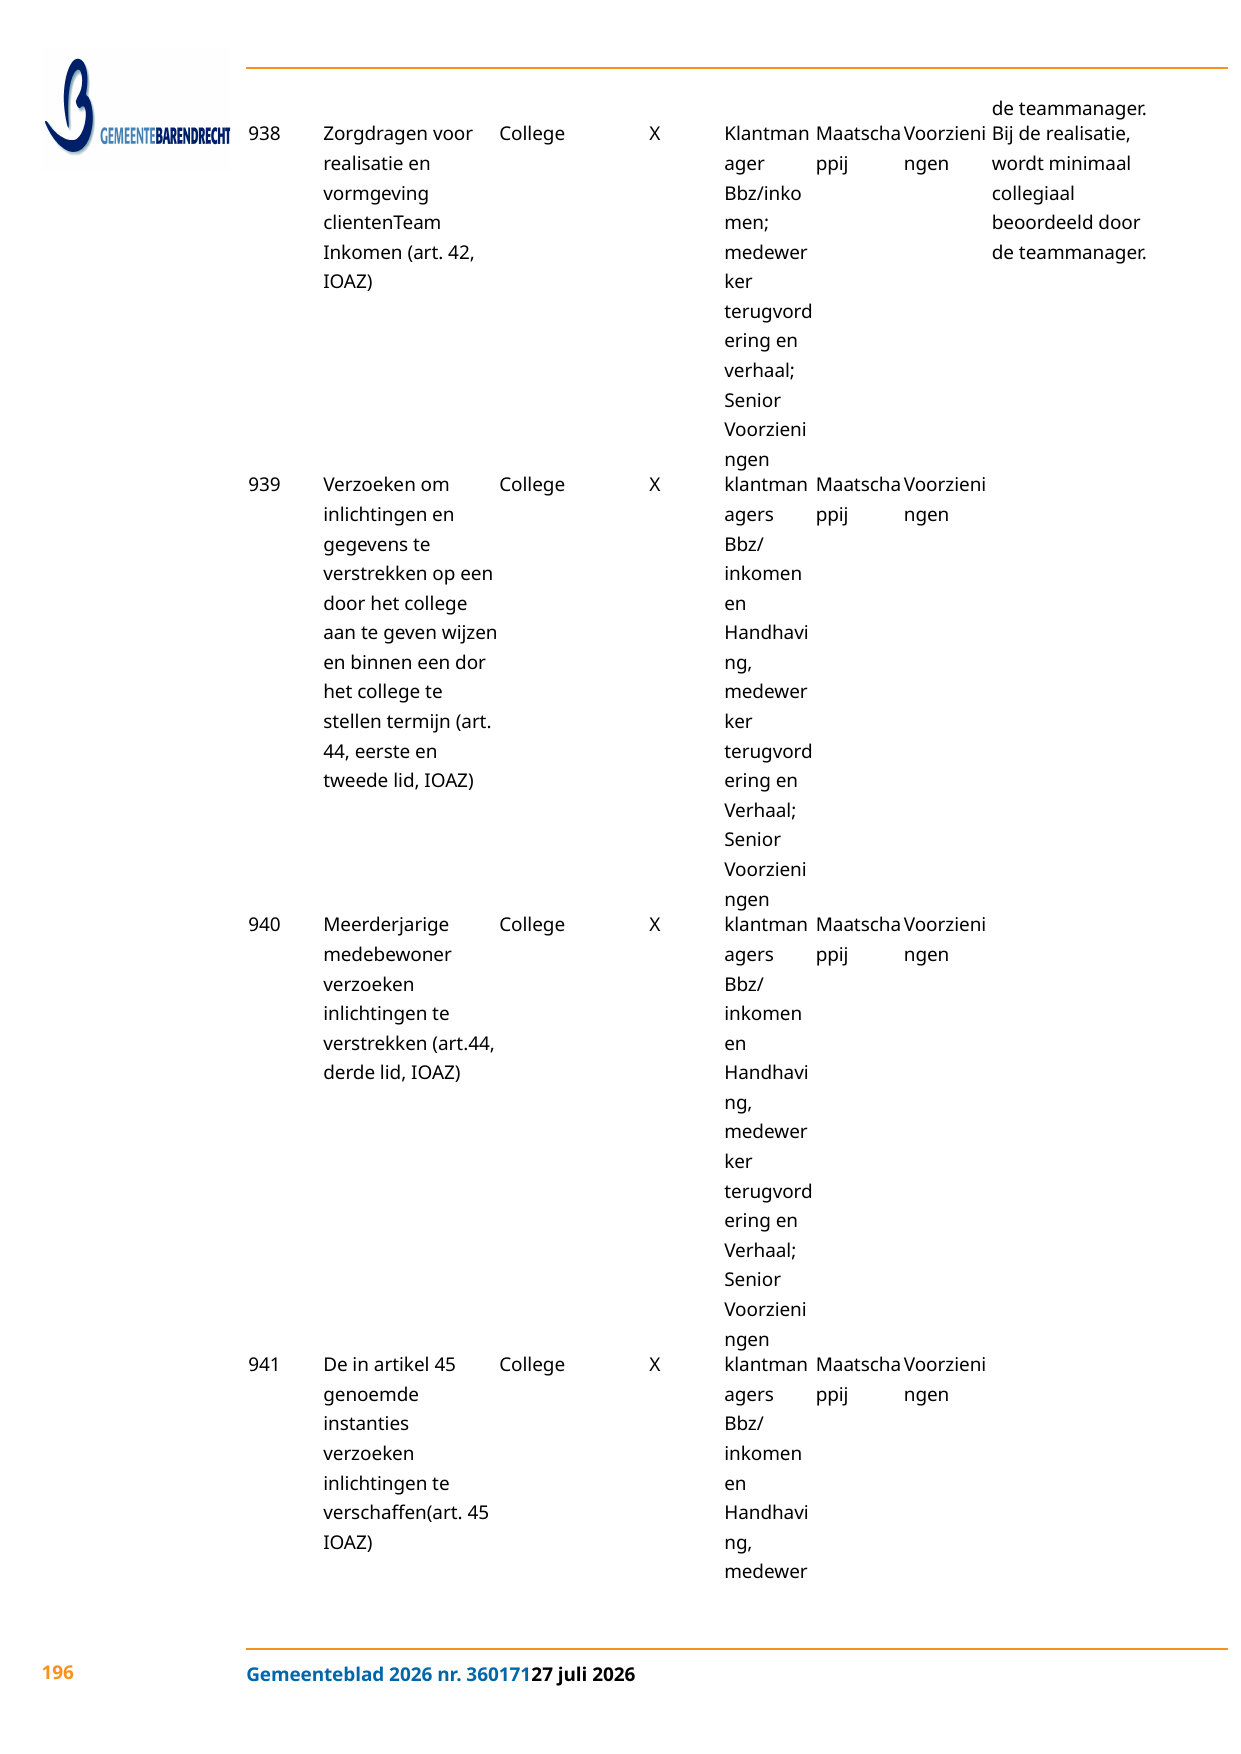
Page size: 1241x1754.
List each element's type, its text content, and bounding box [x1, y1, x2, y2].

table_cell [816, 95, 904, 121]
table_cell Maatschappij [816, 121, 904, 472]
table_cell Voorzieningen [904, 912, 992, 1351]
table_cell Maatschappij [816, 912, 904, 1351]
table_cell [499, 95, 574, 121]
table_cell Voorzieningen [904, 1351, 992, 1584]
table_cell 938 [248, 121, 323, 472]
table_cell X [649, 912, 724, 1351]
table_cell X [649, 121, 724, 472]
table_cell [574, 121, 649, 472]
table_cell [574, 472, 649, 912]
table_cell [248, 95, 323, 121]
table_cell College [499, 1351, 574, 1584]
table_cell De in artikel 45 genoemde instanties verzoeken inlichtingen te verschaffen(art. 45 IOAZ) [323, 1351, 499, 1584]
table_cell de teammanager. [992, 95, 1152, 121]
table_cell X [649, 1351, 724, 1584]
table_cell X [649, 472, 724, 912]
table_cell [992, 1351, 1152, 1584]
table_cell Maatschappij [816, 1351, 904, 1584]
table_cell klantmanagers Bbz/ inkomen en Handhaving, medewer [724, 1351, 816, 1584]
table_cell 939 [248, 472, 323, 912]
table_cell [574, 1351, 649, 1584]
table_cell [574, 95, 649, 121]
table_cell [649, 95, 724, 121]
table_cell [992, 472, 1152, 912]
table_cell Zorgdragen voor realisatie en vormgeving clientenTeam Inkomen (art. 42, IOAZ) [323, 121, 499, 472]
table_cell Meerderjarige medebewoner verzoeken inlichtingen te verstrekken (art.44, derde lid, IOAZ) [323, 912, 499, 1351]
table_cell 941 [248, 1351, 323, 1584]
table_cell [904, 95, 992, 121]
table_cell College [499, 912, 574, 1351]
table_cell 940 [248, 912, 323, 1351]
table_cell Bij de realisatie, wordt minimaal collegiaal beoordeeld door de teammanager. [992, 121, 1152, 472]
table_cell Voorzieningen [904, 472, 992, 912]
table_cell Maatschappij [816, 472, 904, 912]
table_cell College [499, 121, 574, 472]
table_cell klantmanagers Bbz/ inkomen en Handhaving, medewerker terugvordering en Verhaal; Senior Voorzieningen [724, 472, 816, 912]
table_cell [574, 912, 649, 1351]
table_cell [323, 95, 499, 121]
table_cell [992, 912, 1152, 1351]
table_cell klantmanagers Bbz/ inkomen en Handhaving, medewerker terugvordering en Verhaal; Senior Voorzieningen [724, 912, 816, 1351]
table_cell [724, 95, 816, 121]
table_cell Klantmanager Bbz/inkomen; medewerker terugvordering en verhaal; Senior Voorzieningen [724, 121, 816, 472]
table_cell Verzoeken om inlichtingen en gegevens te verstrekken op een door het college aan te geven wijzen en binnen een dor het college te stellen termijn (art. 44, eerste en tweede lid, IOAZ) [323, 472, 499, 912]
table_cell Voorzieningen [904, 121, 992, 472]
picture [41, 47, 231, 172]
table_cell College [499, 472, 574, 912]
